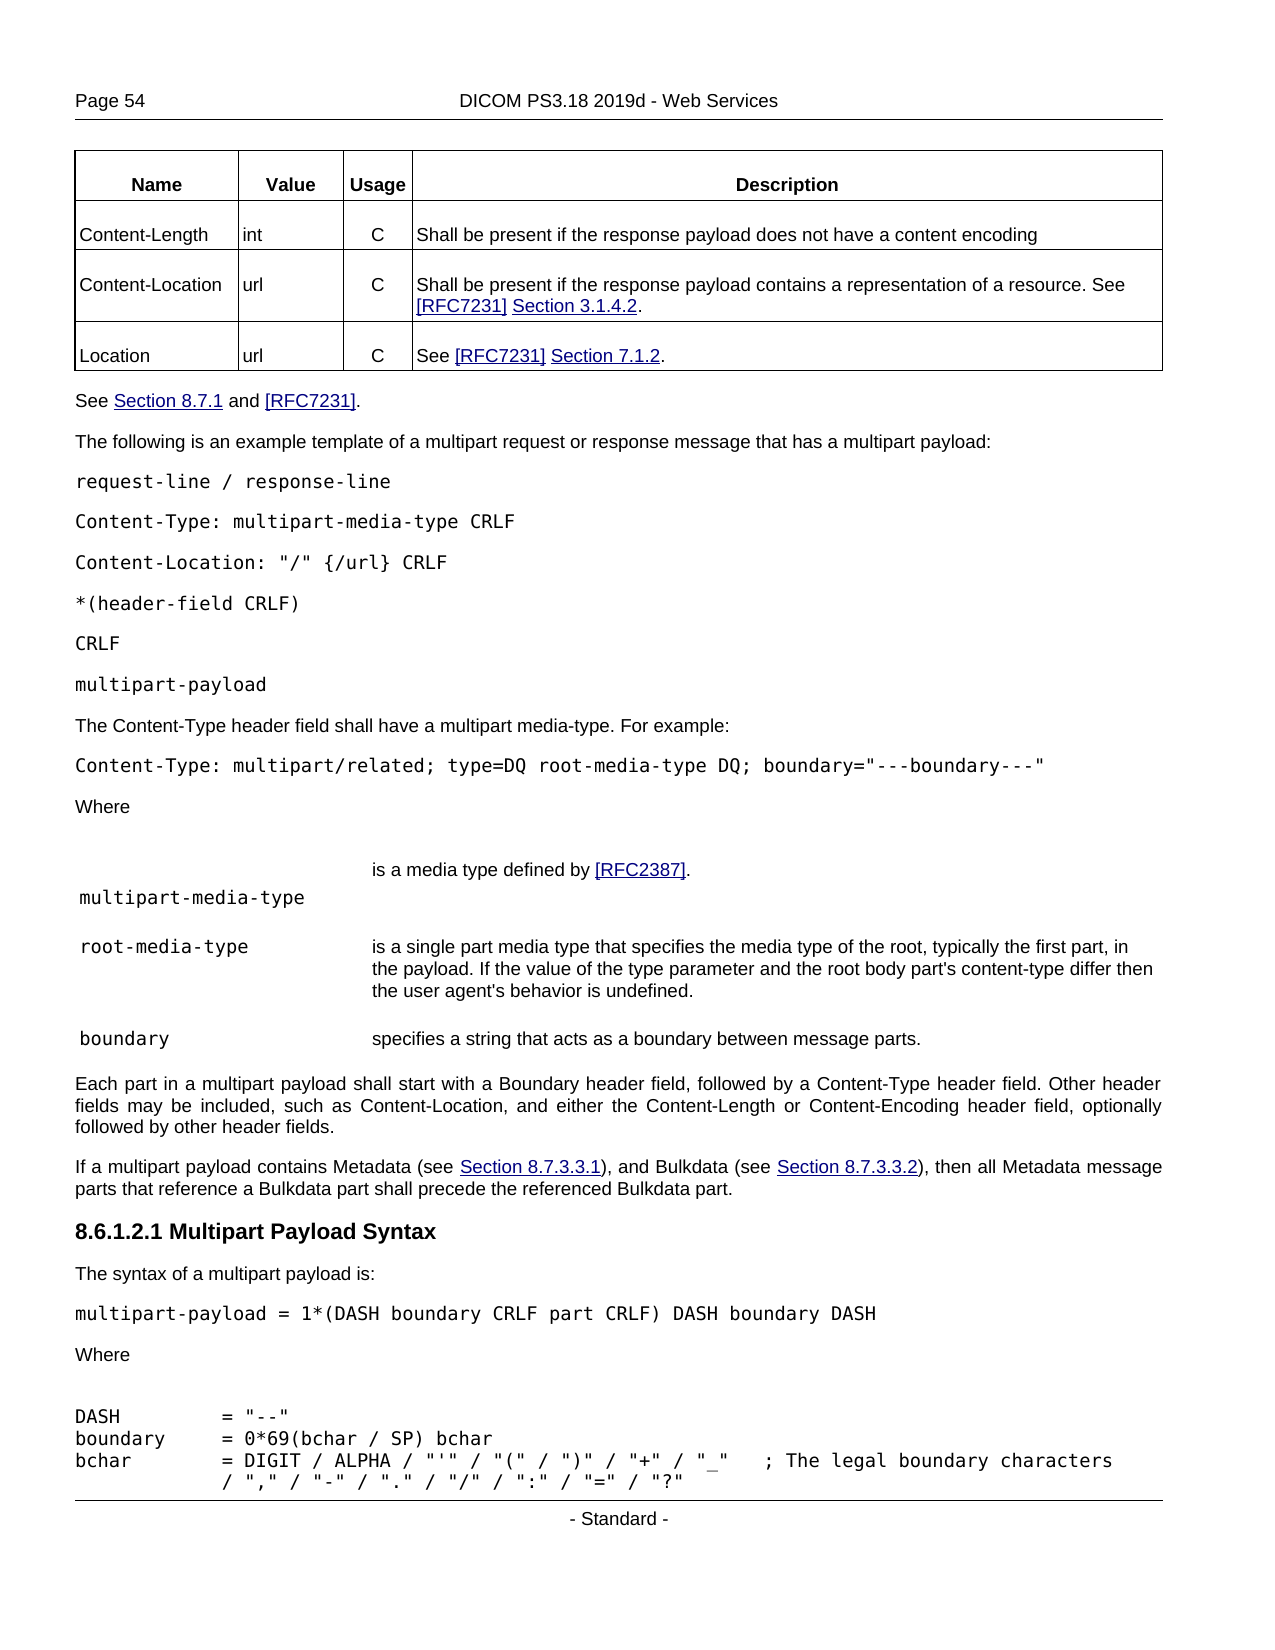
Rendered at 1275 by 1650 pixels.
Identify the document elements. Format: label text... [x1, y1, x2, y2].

text multipart-payload [75, 674, 1162, 696]
text If a multipart payload contains Metadata (see Section 8.7.3.3.1), and Bulkdata (see Section 8.7.3.3.2), then all Metadata message parts that reference a Bulkdata part shall precede the referenced Bulkdata part. [75, 1156, 1162, 1199]
table_cell int [239, 201, 343, 249]
text Where [75, 795, 1162, 817]
table_cell specifies a string that acts as a boundary between message parts. [368, 1005, 1162, 1054]
table_header Value [239, 151, 343, 200]
table_cell See [RFC7231] Section 7.1.2. [413, 322, 1162, 370]
table_cell url [239, 250, 343, 321]
text The following is an example template of a multipart request or response message that has a multipart payload: [75, 430, 1162, 452]
table_header multipart-media-type [75, 836, 368, 913]
table_cell boundary [75, 1005, 368, 1054]
text Where [75, 1344, 1162, 1365]
text multipart-payload = 1*(DASH boundary CRLF part CRLF) DASH boundary DASH [75, 1303, 1162, 1325]
text Each part in a multipart payload shall start with a Boundary header field, followed by a Content-Type header field. Other header fields may be included, such as Content-Location, and either the Content-Length or Content-Encoding header field, optionally followed by other header fields. [75, 1073, 1162, 1138]
table_cell Location [76, 322, 238, 370]
text The syntax of a multipart payload is: [75, 1263, 1162, 1284]
text *(header-field CRLF) [75, 593, 1162, 614]
text 8.6.1.2.1 Multipart Payload Syntax [75, 1218, 1162, 1244]
table_header Name [76, 151, 238, 200]
text DASH = "--" boundary = 0*69(bchar / SP) bchar bchar = DIGIT / ALPHA / "'" / "(" / ")" / "+" / "_" ; The legal boundary characters / "," / "-" / "." / "/" / ":" / "=" / "?" [75, 1384, 1162, 1493]
table_cell C [344, 201, 412, 249]
text Content-Location: "/" {/url} CRLF [75, 552, 1162, 574]
table_cell C [344, 250, 412, 321]
table_cell url [239, 322, 343, 370]
text The Content-Type header field shall have a multipart media-type. For example: [75, 714, 1162, 736]
text See Section 8.7.1 and [RFC7231]. [75, 390, 1162, 412]
table_header Description [413, 151, 1162, 200]
table_cell C [344, 322, 412, 370]
table_cell root-media-type [75, 914, 368, 1005]
text Content-Type: multipart-media-type CRLF [75, 511, 1162, 533]
table_cell is a single part media type that specifies the media type of the root, typically the first part, in the payload. If the value of the type parameter and the root body part's content-type differ then the user agent's behavior is undefined. [368, 914, 1162, 1005]
text request-line / response-line [75, 471, 1162, 493]
table_cell Content-Location [76, 250, 238, 321]
table_cell Shall be present if the response payload contains a representation of a resource. See [RFC7231] Section 3.1.4.2. [413, 250, 1162, 321]
text Content-Type: multipart/related; type=DQ root-media-type DQ; boundary="---boundary---" [75, 755, 1162, 777]
table_cell Content-Length [76, 201, 238, 249]
text CRLF [75, 633, 1162, 655]
table_cell Shall be present if the response payload does not have a content encoding [413, 201, 1162, 249]
table_header is a media type defined by [RFC2387]. [368, 836, 1162, 913]
table_header Usage [344, 151, 412, 200]
